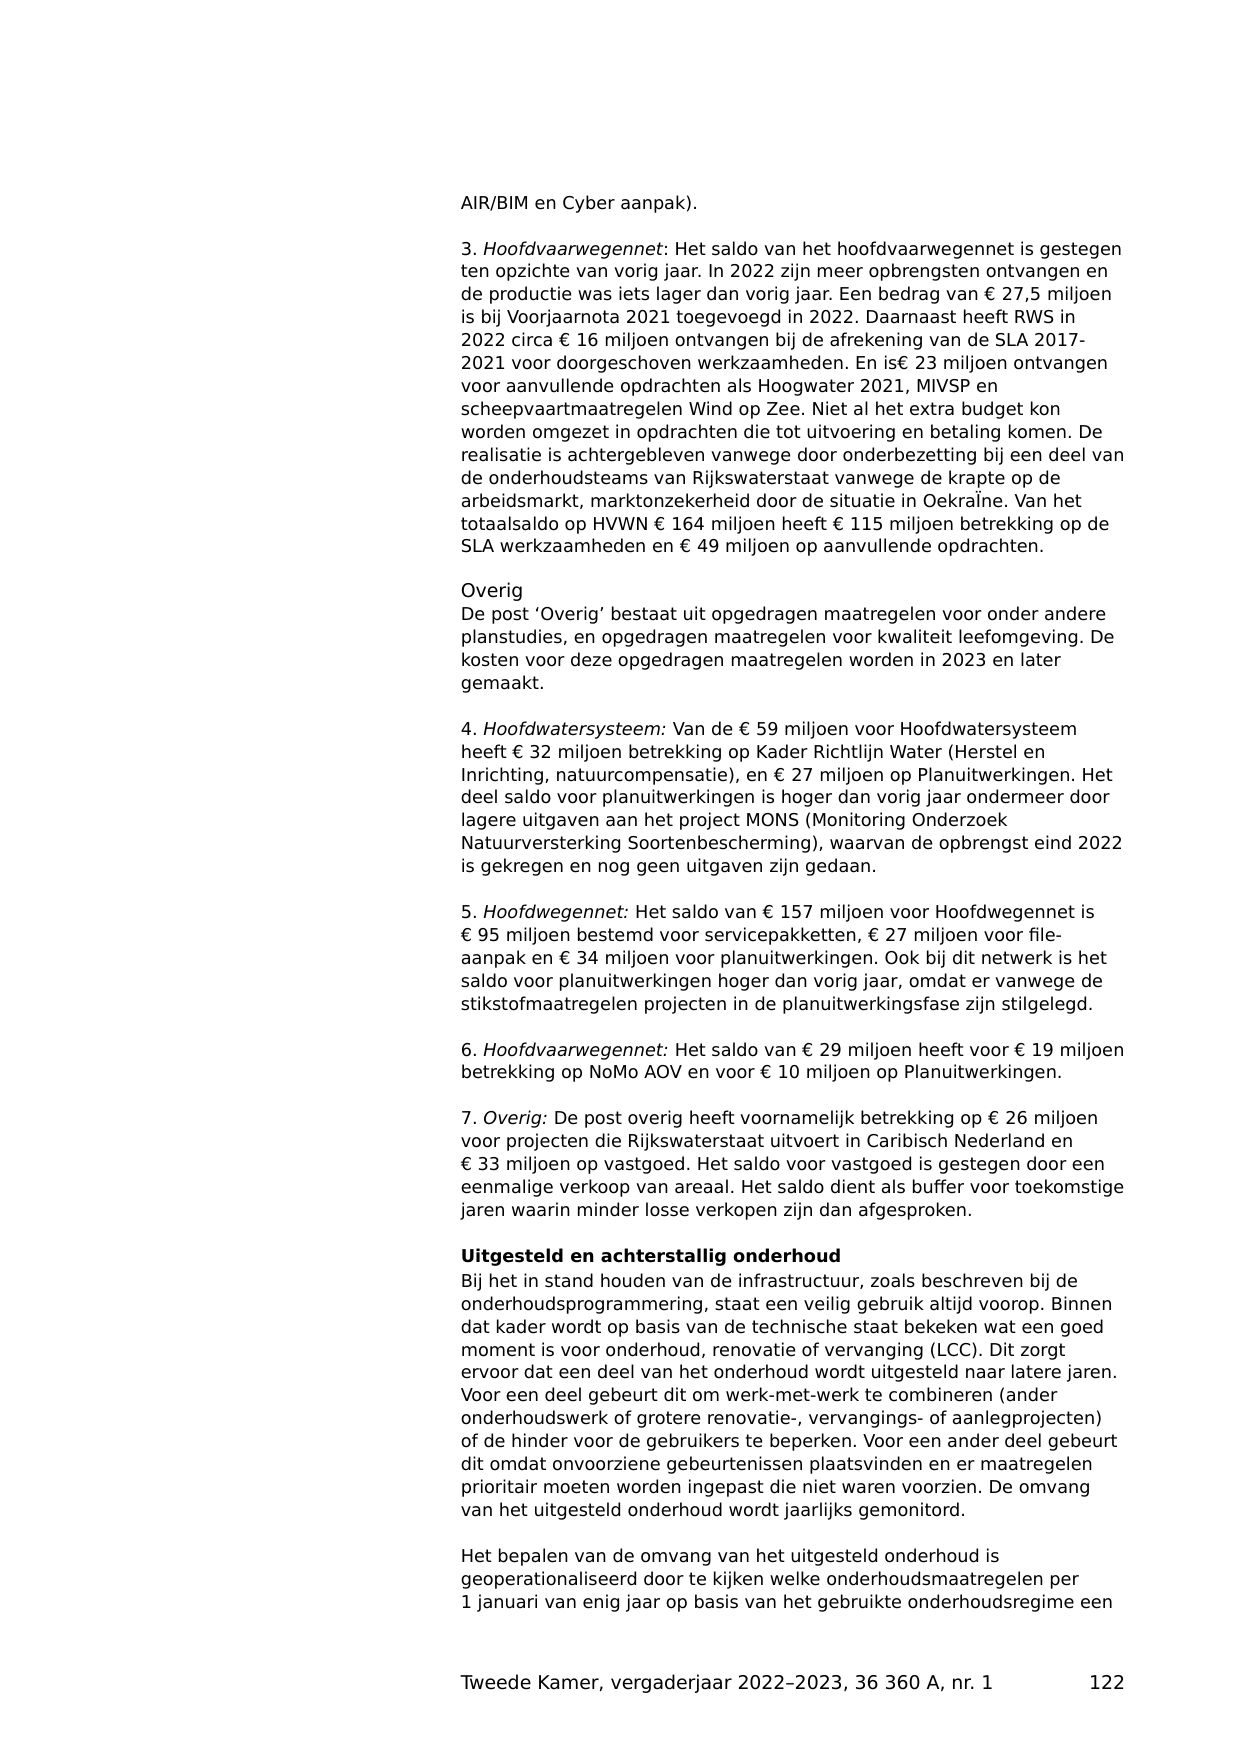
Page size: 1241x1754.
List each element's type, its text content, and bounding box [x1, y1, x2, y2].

text 7. Overig: De post overig heeft voornamelijk betrekking op € 26 miljoen voor projecten die Rijkswaterstaat uitvoert in Caribisch Nederland en € 33 miljoen op vastgoed. Het saldo voor vastgoed is gestegen door een eenmalige verkoop van areaal. Het saldo dient als buffer voor toekomstige jaren waarin minder losse verkopen zijn dan afgesproken. [461, 1106, 1125, 1221]
text Uitgesteld en achterstallig onderhoud [461, 1244, 1125, 1267]
text 5. Hoofdwegennet: Het saldo van € 157 miljoen voor Hoofdwegennet is € 95 miljoen bestemd voor servicepakketten, € 27 miljoen voor file-aanpak en € 34 miljoen voor planuitwerkingen. Ook bij dit netwerk is het saldo voor planuitwerkingen hoger dan vorig jaar, omdat er vanwege de stikstofmaatregelen projecten in de planuitwerkingsfase zijn stilgelegd. [461, 900, 1125, 1015]
text Bij het in stand houden van de infrastructuur, zoals beschreven bij de onderhoudsprogrammering, staat een veilig gebruik altijd voorop. Binnen dat kader wordt op basis van de technische staat bekeken wat een goed moment is voor onderhoud, renovatie of vervanging (LCC). Dit zorgt ervoor dat een deel van het onderhoud wordt uitgesteld naar latere jaren. Voor een deel gebeurt dit om werk-met-werk te combineren (ander onderhoudswerk of grotere renovatie-, vervangings- of aanlegprojecten) of de hinder voor de gebruikers te beperken. Voor een ander deel gebeurt dit omdat onvoorziene gebeurtenissen plaatsvinden en er maatregelen prioritair moeten worden ingepast die niet waren voorzien. De omvang van het uitgesteld onderhoud wordt jaarlijks gemonitord. [461, 1269, 1125, 1521]
text AIR/BIM en Cyber aanpak). [461, 191, 1125, 214]
text 3. Hoofdvaarwegennet: Het saldo van het hoofdvaarwegennet is gestegen ten opzichte van vorig jaar. In 2022 zijn meer opbrengsten ontvangen en de productie was iets lager dan vorig jaar. Een bedrag van € 27,5 miljoen is bij Voorjaarnota 2021 toegevoegd in 2022. Daarnaast heeft RWS in 2022 circa € 16 miljoen ontvangen bij de afrekening van de SLA 2017-2021 voor doorgeschoven werkzaamheden. En is€ 23 miljoen ontvangen voor aanvullende opdrachten als Hoogwater 2021, MIVSP en scheepvaartmaatregelen Wind op Zee. Niet al het extra budget kon worden omgezet in opdrachten die tot uitvoering en betaling komen. De realisatie is achtergebleven vanwege door onderbezetting bij een deel van de onderhoudsteams van Rijkswaterstaat vanwege de krapte op de arbeidsmarkt, marktonzekerheid door de situatie in OekraÏne. Van het totaalsaldo op HVWN € 164 miljoen heeft € 115 miljoen betrekking op de SLA werkzaamheden en € 49 miljoen op aanvullende opdrachten. [461, 237, 1125, 557]
text Overig [461, 580, 1125, 602]
text 4. Hoofdwatersysteem: Van de € 59 miljoen voor Hoofdwatersysteem heeft € 32 miljoen betrekking op Kader Richtlijn Water (Herstel en Inrichting, natuurcompensatie), en € 27 miljoen op Planuitwerkingen. Het deel saldo voor planuitwerkingen is hoger dan vorig jaar ondermeer door lagere uitgaven aan het project MONS (Monitoring Onderzoek Natuurversterking Soortenbescherming), waarvan de opbrengst eind 2022 is gekregen en nog geen uitgaven zijn gedaan. [461, 717, 1125, 877]
text De post ‘Overig’ bestaat uit opgedragen maatregelen voor onder andere planstudies, en opgedragen maatregelen voor kwaliteit leefomgeving. De kosten voor deze opgedragen maatregelen worden in 2023 en later gemaakt. [461, 602, 1125, 694]
text Het bepalen van de omvang van het uitgesteld onderhoud is geoperationaliseerd door te kijken welke onderhoudsmaatregelen per 1 januari van enig jaar op basis van het gebruikte onderhoudsregime een [461, 1544, 1125, 1613]
text 6. Hoofdvaarwegennet: Het saldo van € 29 miljoen heeft voor € 19 miljoen betrekking op NoMo AOV en voor € 10 miljoen op Planuitwerkingen. [461, 1038, 1125, 1083]
